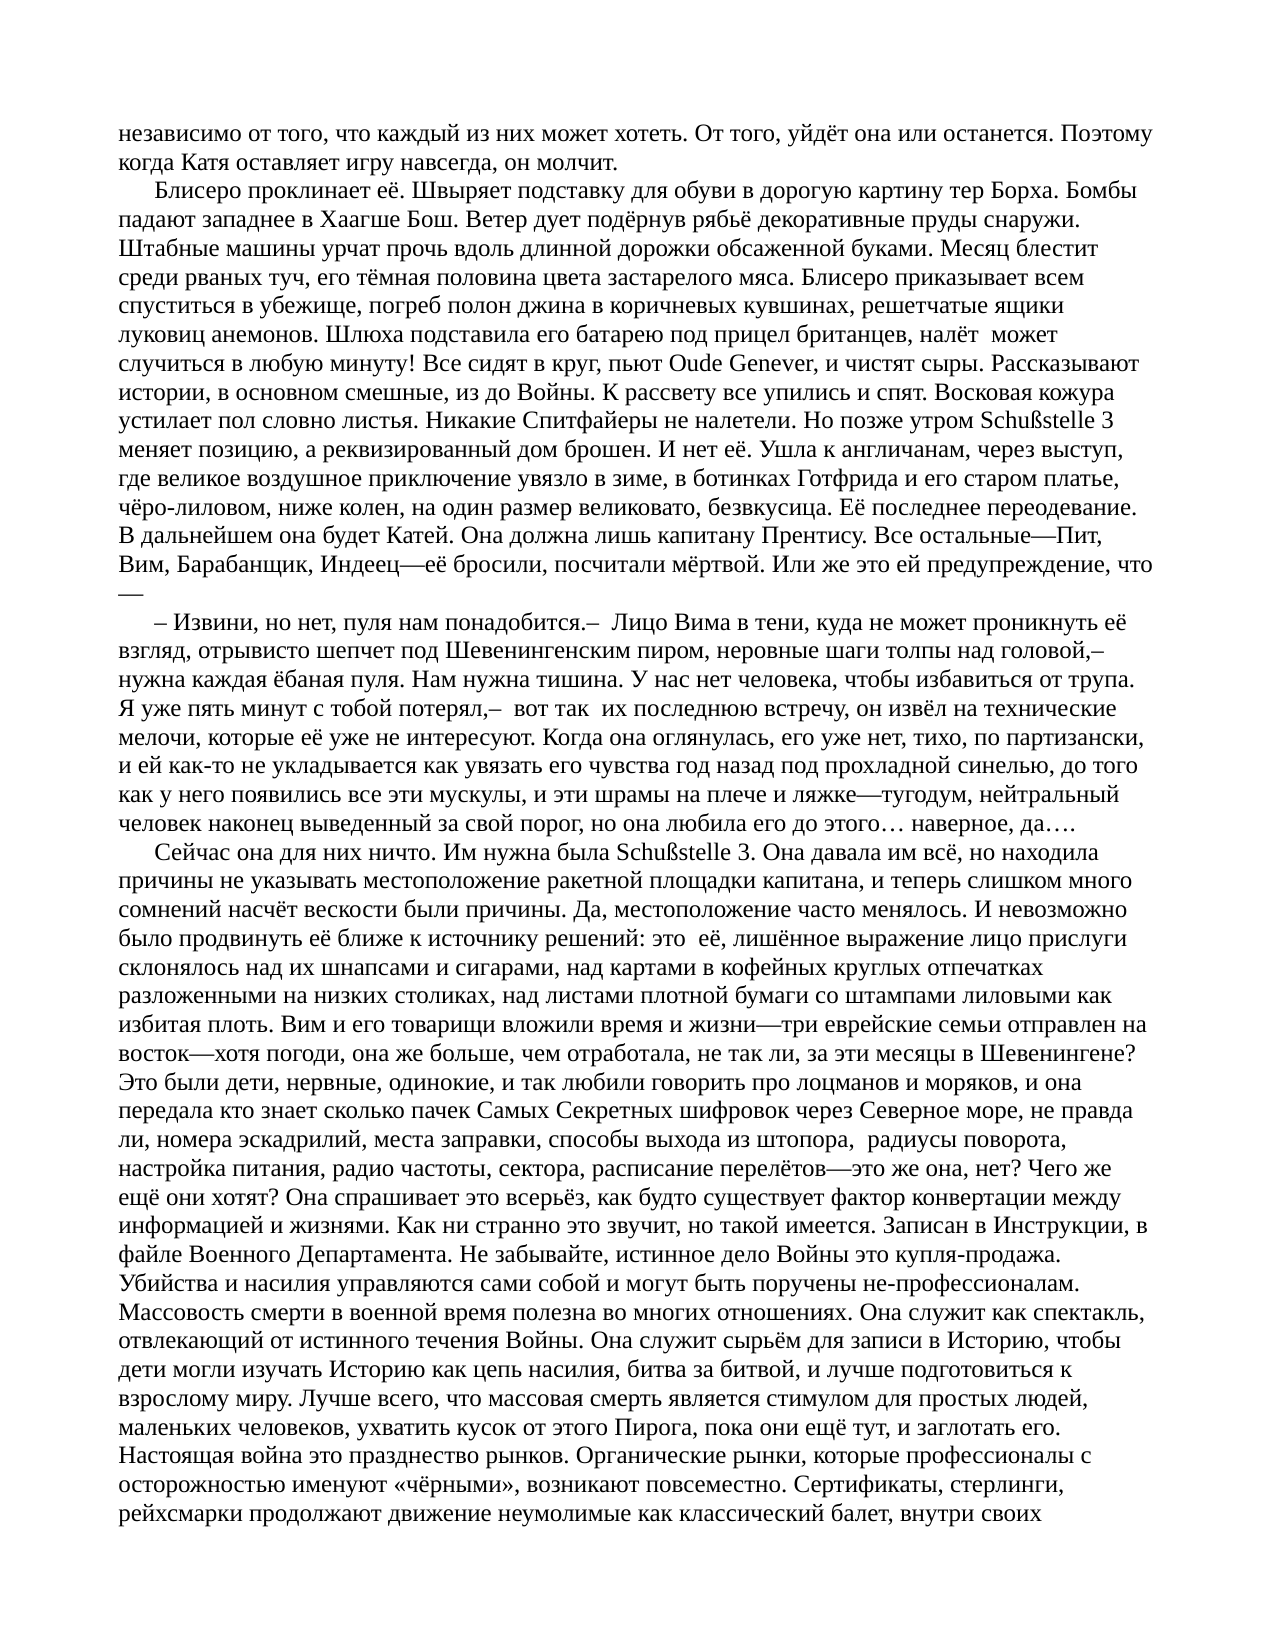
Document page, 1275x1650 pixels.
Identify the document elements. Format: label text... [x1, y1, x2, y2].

text независимо от того, что каждый из них может хотеть. От того, уйдёт она или останется. Поэтому когда Катя оставляет игру навсегда, он молчит. [118, 118, 1157, 176]
text – Извини, но нет, пуля нам понадобится.– Лицо Вима в тени, куда не может проникнуть её взгляд, отрывисто шепчет под Шевенингенским пиром, неровные шаги толпы над головой,– нужна каждая ёбаная пуля. Нам нужна тишина. У нас нет человека, чтобы избавиться от трупа. Я уже пять минут с тобой потерял,– вот так их последнюю встречу, он извёл на технические мелочи, которые её уже не интересуют. Когда она оглянулась, его уже нет, тихо, по партизански, и ей как-то не укладывается как увязать его чувства год назад под прохладной синелью, до того как у него появились все эти мускулы, и эти шрамы на плече и ляжке—тугодум, нейтральный человек наконец выведенный за свой порог, но она любила его до этого… наверное, да…. [118, 607, 1157, 837]
text Сейчас она для них ничто. Им нужна была Schußstelle 3. Она давала им всё, но находила причины не указывать местоположение ракетной площадки капитана, и теперь слишком много сомнений насчёт вескости были причины. Да, местоположение часто менялось. И невозможно было продвинуть её ближе к источнику решений: это её, лишённое выражение лицо прислуги склонялось над их шнапсами и сигарами, над картами в кофейных круглых отпечатках разложенными на низких столиках, над листами плотной бумаги со штампами лиловыми как избитая плоть. Вим и его товарищи вложили время и жизни—три еврейские семьи отправлен на восток—хотя погоди, она же больше, чем отработала, не так ли, за эти месяцы в Шевенингене? Это были дети, нервные, одинокие, и так любили говорить про лоцманов и моряков, и она передала кто знает сколько пачек Самых Секретных шифровок через Северное море, не правда ли, номера эскадрилий, места заправки, способы выхода из штопора, радиусы поворота, настройка питания, радио частоты, сектора, расписание перелётов—это же она, нет? Чего же ещё они хотят? Она спрашивает это всерьёз, как будто существует фактор конвертации между информацией и жизнями. Как ни странно это звучит, но такой имеется. Записан в Инструкции, в файле Военного Департамента. Не забывайте, истинное дело Войны это купля-продажа. Убийства и насилия управляются сами собой и могут быть поручены не-профессионалам. Массовость смерти в военной время полезна во многих отношениях. Она служит как спектакль, отвлекающий от истинного течения Войны. Она служит сырьём для записи в Историю, чтобы дети могли изучать Историю как цепь насилия, битва за битвой, и лучше подготовиться к взрослому миру. Лучше всего, что массовая смерть является стимулом для простых людей, маленьких человеков, ухватить кусок от этого Пирога, пока они ещё тут, и заглотать его. Настоящая война это празднество рынков. Органические рынки, которые профессионалы с осторожностью именуют «чёрными», возникают повсеместно. Сертификаты, стерлинги, рейхсмарки продолжают движение неумолимые как классический балет, внутри своих [118, 837, 1157, 1527]
text Блисеро проклинает её. Швыряет подставку для обуви в дорогую картину тер Борха. Бомбы падают западнее в Хаагше Бош. Ветер дует подёрнув рябьё декоративные пруды снаружи. Штабные машины урчат прочь вдоль длинной дорожки обсаженной буками. Месяц блестит среди рваных туч, его тёмная половина цвета застарелого мяса. Блисеро приказывает всем спуститься в убежище, погреб полон джина в коричневых кувшинах, решетчатые ящики луковиц анемонов. Шлюха подставила его батарею под прицел британцев, налёт может случиться в любую минуту! Все сидят в круг, пьют Оude Genever, и чистят сыры. Рассказывают истории, в основном смешные, из до Войны. К рассвету все упились и спят. Восковая кожура устилает пол словно листья. Никакие Спитфайеры не налетели. Но позже утром Schußstelle 3 меняет позицию, а реквизированный дом брошен. И нет её. Ушла к англичанам, через выступ, где великое воздушное приключение увязло в зиме, в ботинках Готфрида и его старом платье, чёро-лиловом, ниже колен, на один размер великовато, безвкусица. Её последнее переодевание. В дальнейшем она будет Катей. Она должна лишь капитану Прентису. Все остальные—Пит, Вим, Барабанщик, Индеец—её бросили, посчитали мёртвой. Или же это ей предупреждение, что— [118, 176, 1157, 607]
